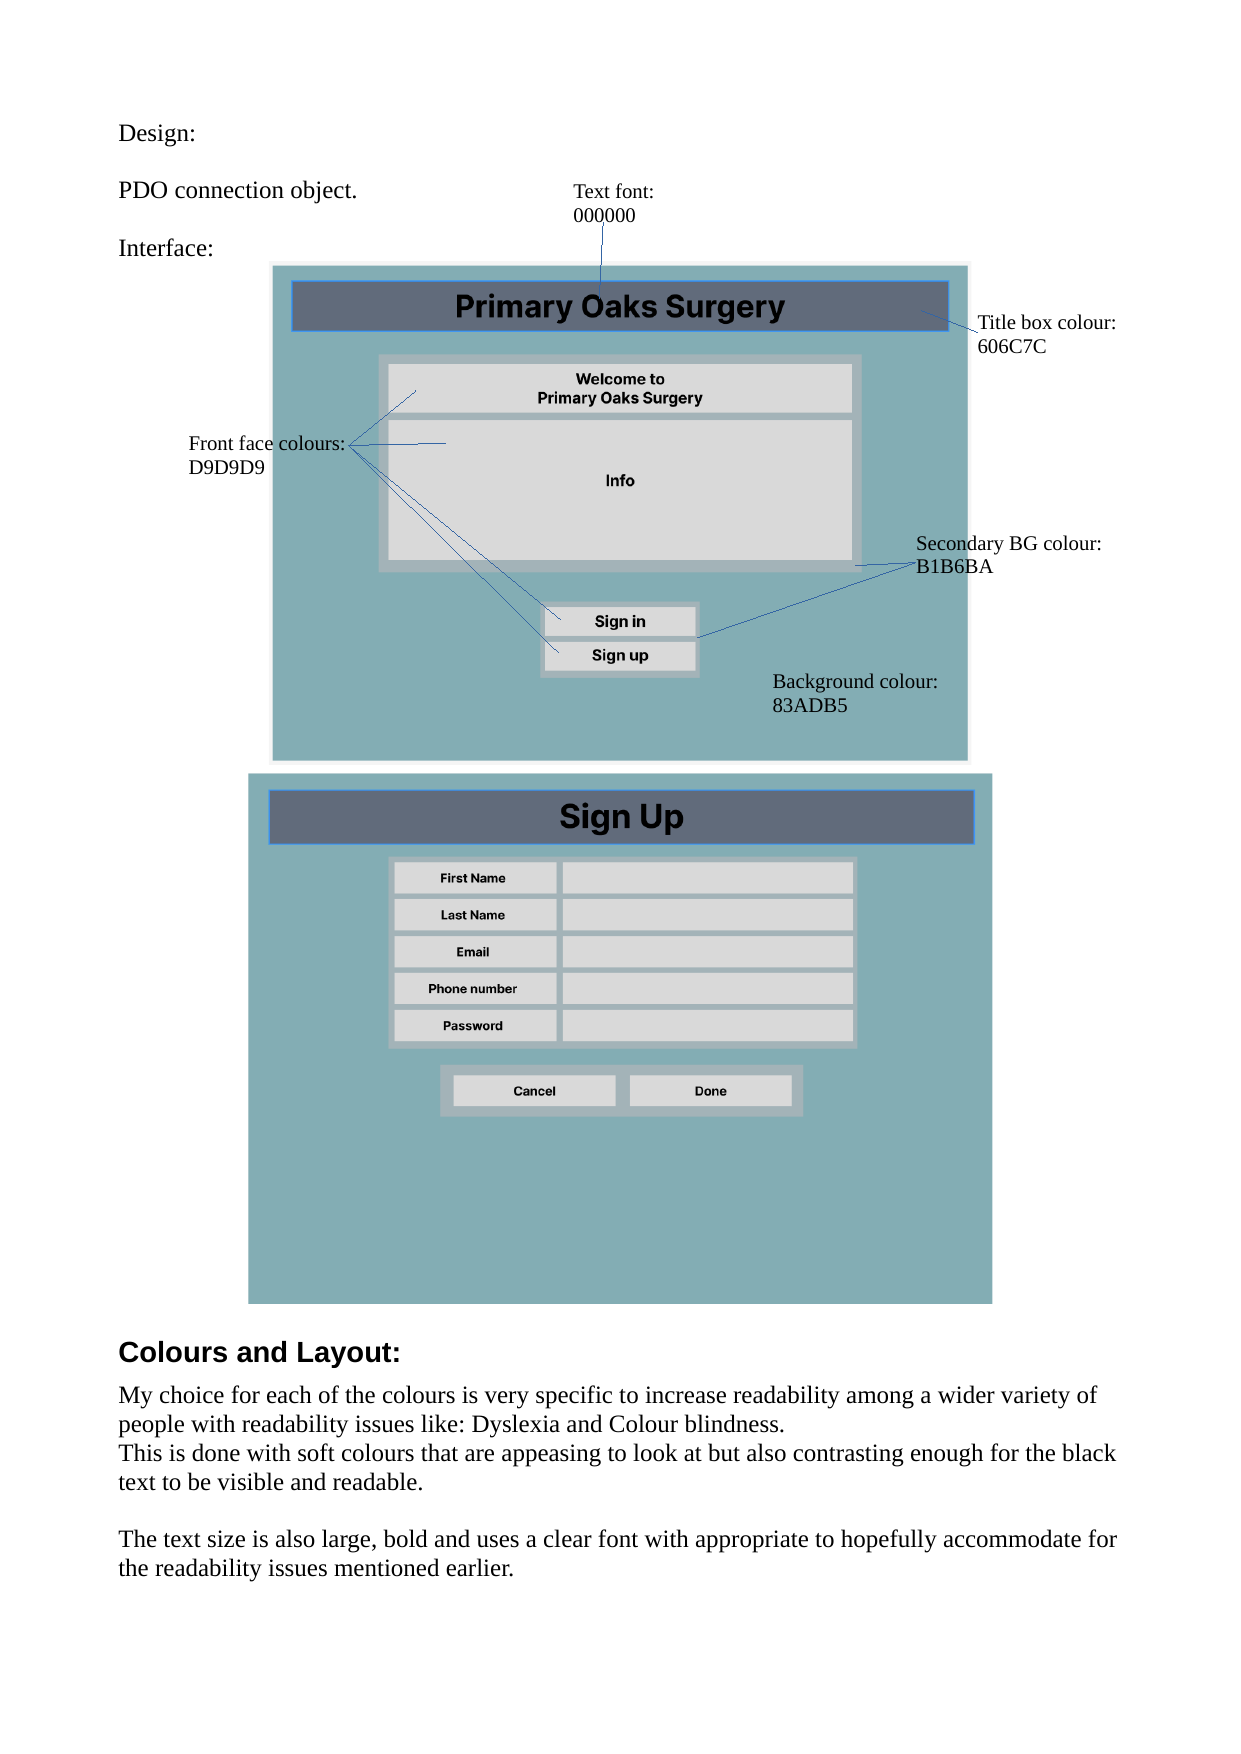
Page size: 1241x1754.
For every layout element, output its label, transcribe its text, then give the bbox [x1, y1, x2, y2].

text PDO connection object. [118, 176, 1122, 204]
text The text size is also large, bold and uses a clear font with appropriate to hopefully accommodate for the readability issues mentioned earlier. [118, 1524, 1122, 1582]
text Interface: [118, 233, 1122, 262]
text This is done with soft colours that are appeasing to look at but also contrasting enough for the black text to be visible and readable. [118, 1438, 1122, 1496]
picture [268, 261, 972, 765]
text Design: [118, 118, 1122, 147]
subtitle Colours and Layout: [118, 1334, 1122, 1368]
picture [248, 773, 993, 1304]
text My choice for each of the colours is very specific to increase readability among a wider variety of people with readability issues like: Dyslexia and Colour blindness. [118, 1381, 1122, 1438]
